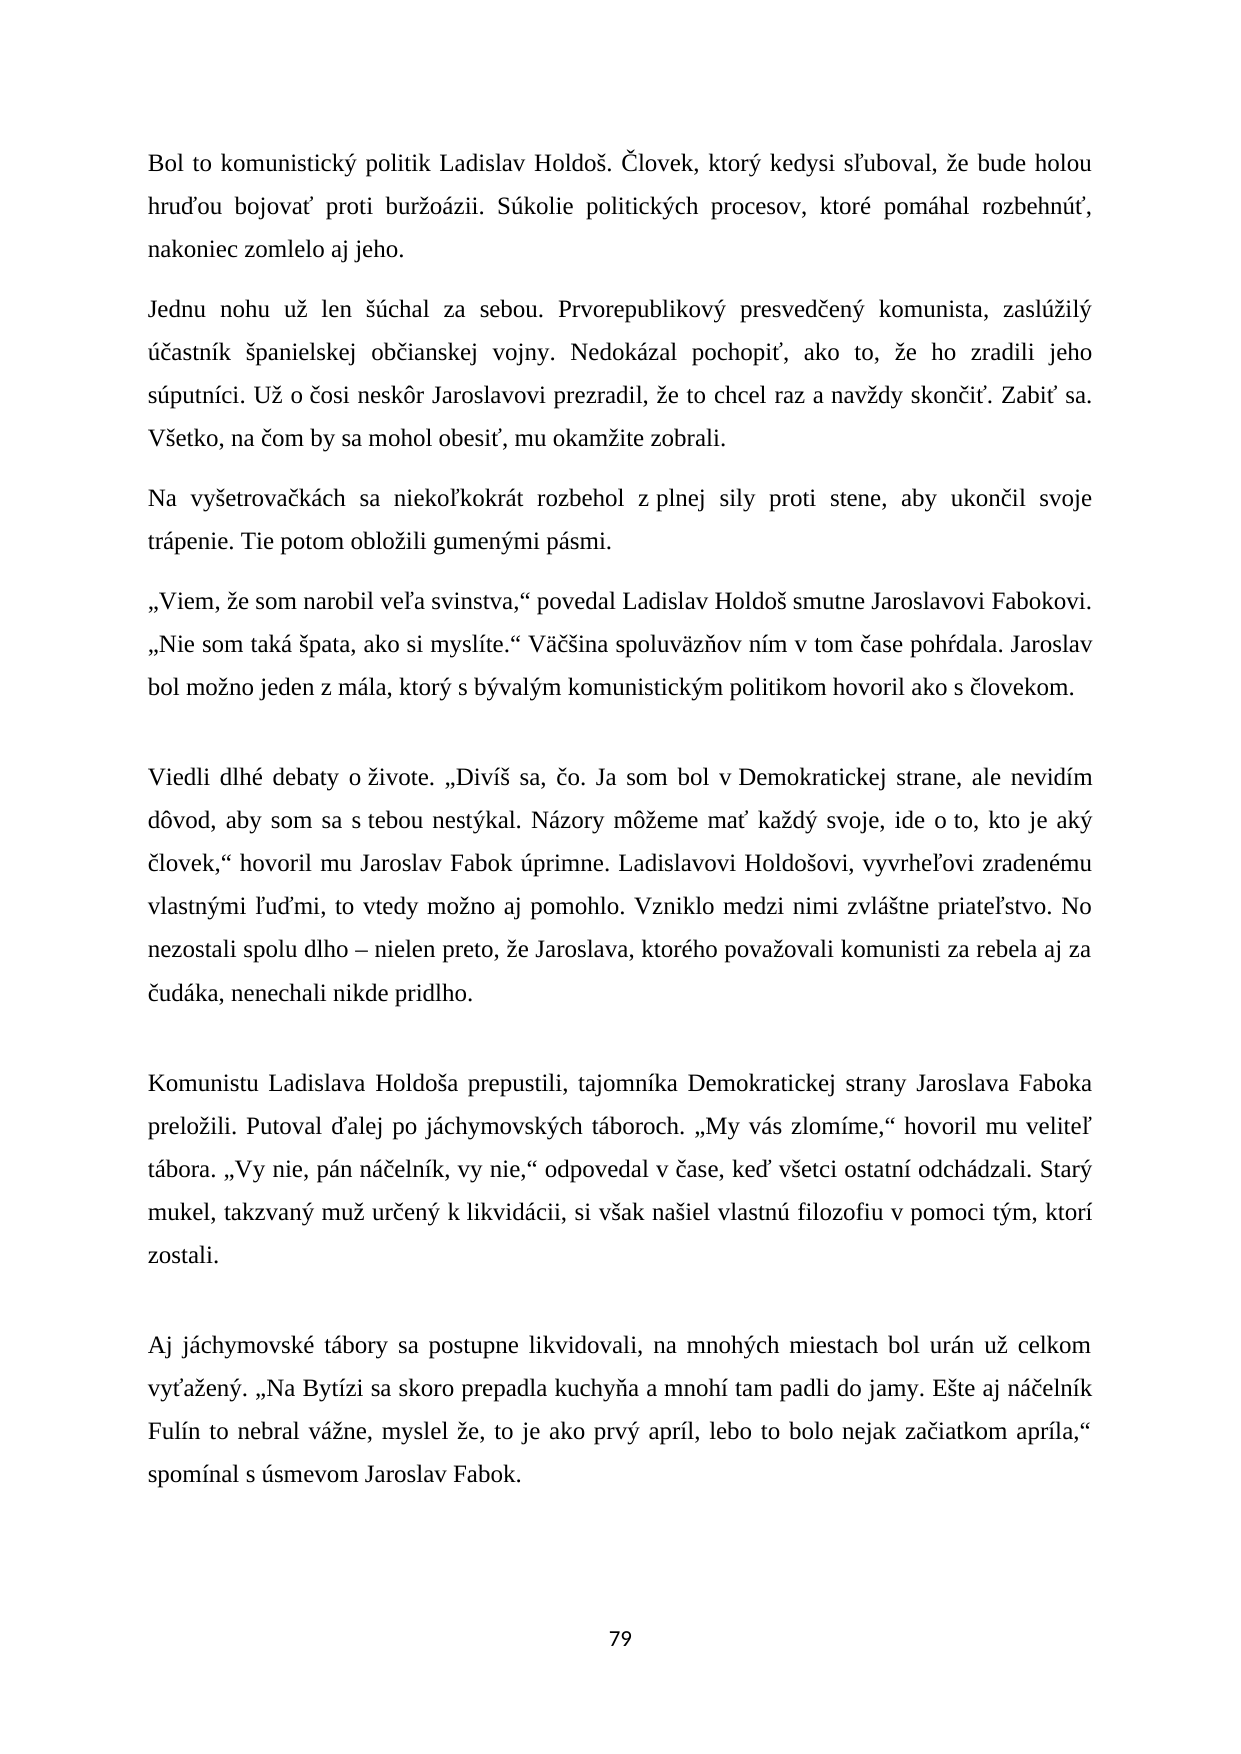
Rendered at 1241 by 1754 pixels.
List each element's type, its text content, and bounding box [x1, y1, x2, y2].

text Aj jáchymovské tábory sa postupne likvidovali, na mnohých miestach bol urán už celkom vyťažený. „Na Bytízi sa skoro prepadla kuchyňa a mnohí tam padli do jamy. Ešte aj náčelník Fulín to nebral vážne, myslel že, to je ako prvý apríl, lebo to bolo nejak začiatkom apríla,“ spomínal s úsmevom Jaroslav Fabok. [148, 1330, 1093, 1488]
text Jednu nohu už len šúchal za sebou. Prvorepublikový presvedčený komunista, zaslúžilý účastník španielskej občianskej vojny. Nedokázal pochopiť, ako to, že ho zradili jeho súputníci. Už o čosi neskôr Jaroslavovi prezradil, že to chcel raz a navždy skončiť. Zabiť sa. Všetko, na čom by sa mohol obesiť, mu okamžite zobrali. [148, 294, 1093, 452]
text Na vyšetrovačkách sa niekoľkokrát rozbehol z plnej sily proti stene, aby ukončil svoje trápenie. Tie potom obložili gumenými pásmi. [148, 483, 1093, 555]
text „Viem, že som narobil veľa svinstva,“ povedal Ladislav Holdoš smutne Jaroslavovi Fabokovi. „Nie som taká špata, ako si myslíte.“ Väčšina spoluväzňov ním v tom čase pohŕdala. Jaroslav bol možno jeden z mála, ktorý s bývalým komunistickým politikom hovoril ako s človekom. [148, 586, 1093, 701]
text Bol to komunistický politik Ladislav Holdoš. Človek, ktorý kedysi sľuboval, že bude holou hruďou bojovať proti buržoázii. Súkolie politických procesov, ktoré pomáhal rozbehnúť, nakoniec zomlelo aj jeho. [148, 148, 1093, 263]
text Komunistu Ladislava Holdoša prepustili, tajomníka Demokratickej strany Jaroslava Faboka preložili. Putoval ďalej po jáchymovských táboroch. „My vás zlomíme,“ hovoril mu veliteľ tábora. „Vy nie, pán náčelník, vy nie,“ odpovedal v čase, keď všetci ostatní odchádzali. Starý mukel, takzvaný muž určený k likvidácii, si však našiel vlastnú filozofiu v pomoci tým, ktorí zostali. [148, 1068, 1093, 1269]
text Viedli dlhé debaty o živote. „Divíš sa, čo. Ja som bol v Demokratickej strane, ale nevidím dôvod, aby som sa s tebou nestýkal. Názory môžeme mať každý svoje, ide o to, kto je aký človek,“ hovoril mu Jaroslav Fabok úprimne. Ladislavovi Holdošovi, vyvrheľovi zradenému vlastnými ľuďmi, to vtedy možno aj pomohlo. Vzniklo medzi nimi zvláštne priateľstvo. No nezostali spolu dlho – nielen preto, že Jaroslava, ktorého považovali komunisti za rebela aj za čudáka, nenechali nikde pridlho. [148, 762, 1093, 1006]
